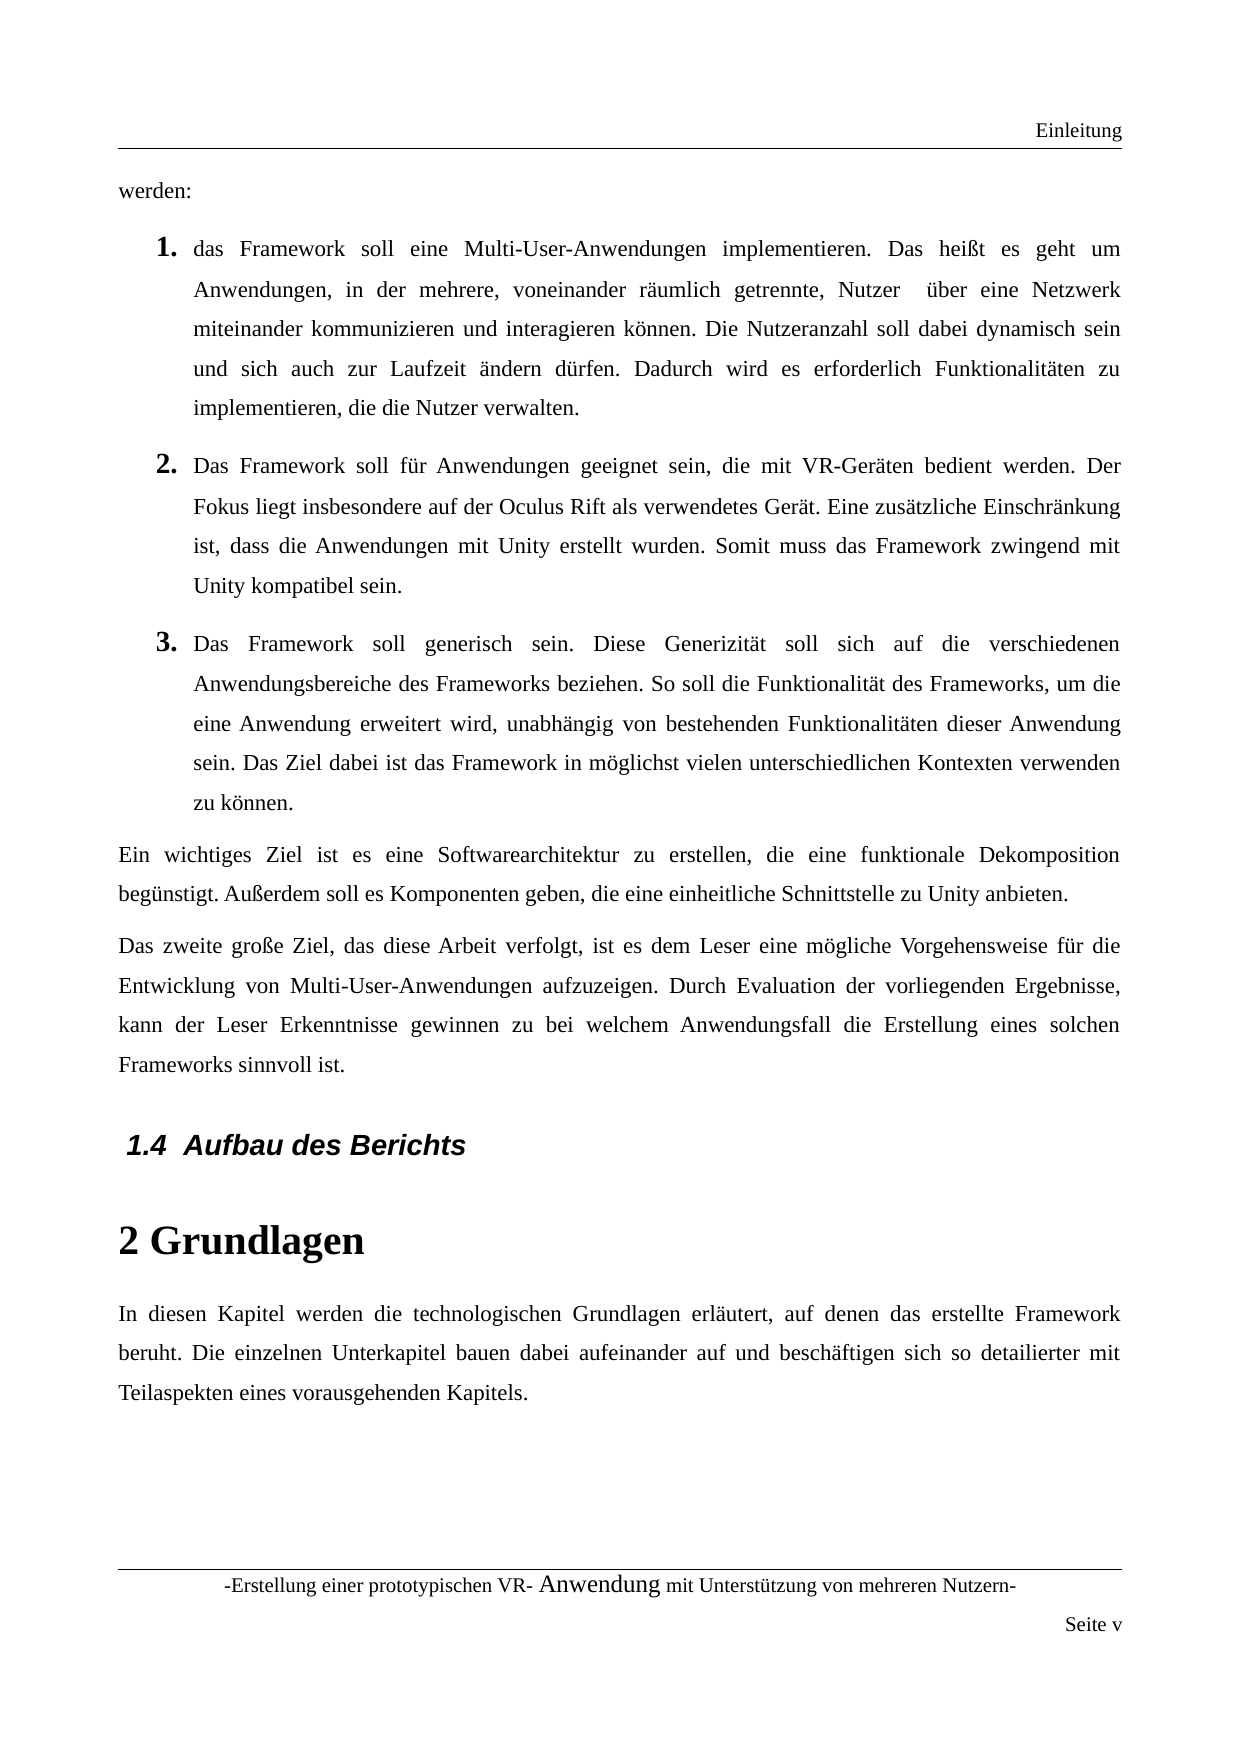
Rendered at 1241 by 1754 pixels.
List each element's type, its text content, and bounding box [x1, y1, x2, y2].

text In diesen Kapitel werden die technologischen Grundlagen erläutert, auf denen das erstellte Framework beruht. Die einzelnen Unterkapitel bauen dabei aufeinander auf und beschäftigen sich so detailierter mit Teilaspekten eines vorausgehenden Kapitels. [118, 1300, 1122, 1405]
list das Framework soll eine Multi-User-Anwendungen implementieren. Das heißt es geht um Anwendungen, in der mehrere, voneinander räumlich getrennte, Nutzer über eine Netzwerk miteinander kommunizieren und interagieren können. Die Nutzeranzahl soll dabei dynamisch sein und sich auch zur Laufzeit ändern dürfen. Dadurch wird es erforderlich Funktionalitäten zu implementieren, die die Nutzer verwalten. [156, 229, 1122, 421]
subtitle Aufbau des Berichts [118, 1128, 1122, 1161]
list Das Framework soll für Anwendungen geeignet sein, die mit VR-Geräten bedient werden. Der Fokus liegt insbesondere auf der Oculus Rift als verwendetes Gerät. Eine zusätzliche Einschränkung ist, dass die Anwendungen mit Unity erstellt wurden. Somit muss das Framework zwingend mit Unity kompatibel sein. [156, 446, 1122, 598]
text werden: [118, 177, 1122, 203]
subtitle Grundlagen [118, 1216, 1122, 1263]
text Das zweite große Ziel, das diese Arbeit verfolgt, ist es dem Leser eine mögliche Vorgehensweise für die Entwicklung von Multi-User-Anwendungen aufzuzeigen. Durch Evaluation der vorliegenden Ergebnisse, kann der Leser Erkenntnisse gewinnen zu bei welchem Anwendungsfall die Erstellung eines solchen Frameworks sinnvoll ist. [118, 932, 1122, 1077]
list Das Framework soll generisch sein. Diese Generizität soll sich auf die verschiedenen Anwendungsbereiche des Frameworks beziehen. So soll die Funktionalität des Frameworks, um die eine Anwendung erweitert wird, unabhängig von bestehenden Funktionalitäten dieser Anwendung sein. Das Ziel dabei ist das Framework in möglichst vielen unterschiedlichen Kontexten verwenden zu können. [156, 624, 1122, 815]
text Ein wichtiges Ziel ist es eine Softwarearchitektur zu erstellen, die eine funktionale Dekomposition begünstigt. Außerdem soll es Komponenten geben, die eine einheitliche Schnittstelle zu Unity anbieten. [118, 841, 1122, 907]
